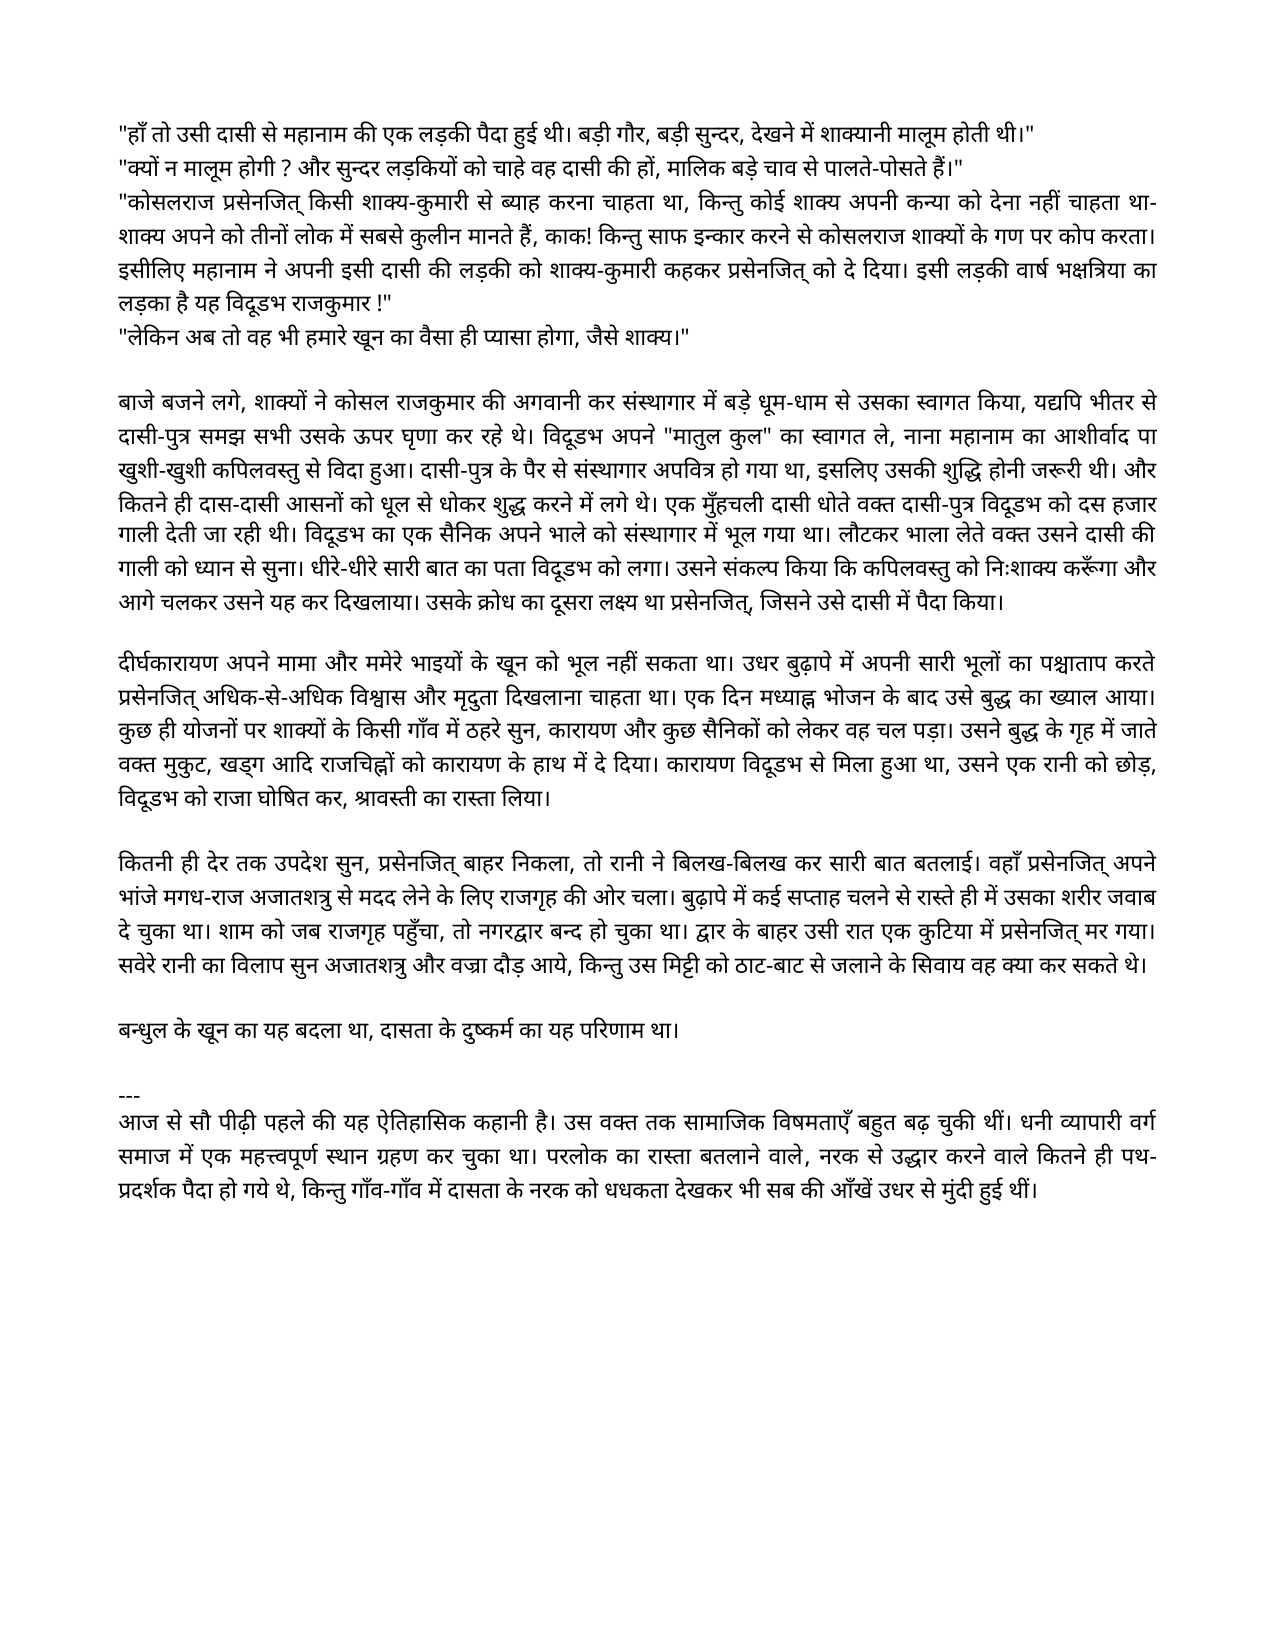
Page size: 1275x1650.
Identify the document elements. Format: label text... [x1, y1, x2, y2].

text "क्यों न मालूम होगी ? और सुन्दर लड़कियों को चाहे वह दासी की हों, मालिक बड़े चाव से पालते-पोसते हैं।" [118, 152, 1157, 186]
text दीर्घकारायण अपने मामा और ममेरे भाइयों के खून को भूल नहीं सकता था। उधर बुढ़ापे में अपनी सारी भूलों का पश्चाताप करते प्रसेनजित् अधिक-से-अधिक विश्वास और मृदुता दिखलाना चाहता था। एक दिन मध्याह्न भोजन के बाद उसे बुद्ध का ख्याल आया। कुछ ही योजनों पर शाक्यों के किसी गाँव में ठहरे सुन, कारायण और कुछ सैनिकों को लेकर वह चल पड़ा। उसने बुद्ध के गृह में जाते वक्त मुकुट, खड्ग आदि राजचिह्नों को कारायण के हाथ में दे दिया। कारायण विदूडभ से मिला हुआ था, उसने एक रानी को छोड़, विदूडभ को राजा घोषित कर, श्रावस्ती का रास्ता लिया। [118, 651, 1157, 816]
text कितनी ही देर तक उपदेश सुन, प्रसेनजित् बाहर निकला, तो रानी ने बिलख-बिलख कर सारी बात बतलाई। वहाँ प्रसेनजित् अपने भांजे मगध-राज अजातशत्रु से मदद लेने के लिए राजगृह की ओर चला। बुढ़ापे में कई सप्ताह चलने से रास्ते ही में उसका शरीर जवाब दे चुका था। शाम को जब राजगृह पहुँचा, तो नगरद्वार बन्द हो चुका था। द्वार के बाहर उसी रात एक कुटिया में प्रसेनजित् मर गया। सवेरे रानी का विलाप सुन अजातशत्रु और वज्रा दौड़ आये, किन्तु उस मिट्टी को ठाट-बाट से जलाने के सिवाय वह क्या कर सकते थे। [118, 847, 1157, 983]
text बन्धुल के खून का यह बदला था, दासता के दुष्कर्म का यह परिणाम था। [118, 1014, 1157, 1048]
text --- [118, 1079, 1157, 1110]
text "लेकिन अब तो वह भी हमारे खून का वैसा ही प्यासा होगा, जैसे शाक्य।" [118, 321, 1157, 355]
text "हाँ तो उसी दासी से महानाम की एक लड़की पैदा हुई थी। बड़ी गौर, बड़ी सुन्दर, देखने में शाक्यानी मालूम होती थी।" [118, 118, 1157, 152]
text "कोसलराज प्रसेनजित् किसी शाक्य-कुमारी से ब्याह करना चाहता था, किन्तु कोई शाक्य अपनी कन्या को देना नहीं चाहता था- शाक्य अपने को तीनों लोक में सबसे कुलीन मानते हैं, काक! किन्तु साफ इन्कार करने से कोसलराज शाक्यों के गण पर कोप करता। इसीलिए महानाम ने अपनी इसी दासी की लड़की को शाक्य-कुमारी कहकर प्रसेनजित् को दे दिया। इसी लड़की वार्ष भक्षत्रिया का लड़का है यह विदूडभ राजकुमार !" [118, 186, 1157, 321]
text आज से सौ पीढ़ी पहले की यह ऐतिहासिक कहानी है। उस वक्त तक सामाजिक विषमताएँ बहुत बढ़ चुकी थीं। धनी व्यापारी वर्ग समाज में एक महत्त्वपूर्ण स्थान ग्रहण कर चुका था। परलोक का रास्ता बतलाने वाले, नरक से उद्धार करने वाले कितने ही पथ-प्रदर्शक पैदा हो गये थे, किन्तु गाँव-गाँव में दासता के नरक को धधकता देखकर भी सब की आँखें उधर से मुंदी हुई थीं। [118, 1110, 1157, 1208]
text बाजे बजने लगे, शाक्यों ने कोसल राजकुमार की अगवानी कर संस्थागार में बड़े धूम-धाम से उसका स्वागत किया, यद्यपि भीतर से दासी-पुत्र समझ सभी उसके ऊपर घृणा कर रहे थे। विदूडभ अपने "मातुल कुल" का स्वागत ले, नाना महानाम का आशीर्वाद पा खुशी-खुशी कपिलवस्तु से विदा हुआ। दासी-पुत्र के पैर से संस्थागार अपवित्र हो गया था, इसलिए उसकी शुद्धि होनी जरूरी थी। और कितने ही दास-दासी आसनों को धूल से धोकर शुद्ध करने में लगे थे। एक मुँहचली दासी धोते वक्त दासी-पुत्र विदूडभ को दस हजार गाली देती जा रही थी। विदूडभ का एक सैनिक अपने भाले को संस्थागार में भूल गया था। लौटकर भाला लेते वक्त उसने दासी की गाली को ध्यान से सुना। धीरे-धीरे सारी बात का पता विदूडभ को लगा। उसने संकल्प किया कि कपिलवस्तु को निःशाक्य करूँगा और आगे चलकर उसने यह कर दिखलाया। उसके क्रोध का दूसरा लक्ष्य था प्रसेनजित्, जिसने उसे दासी में पैदा किया। [118, 386, 1157, 619]
